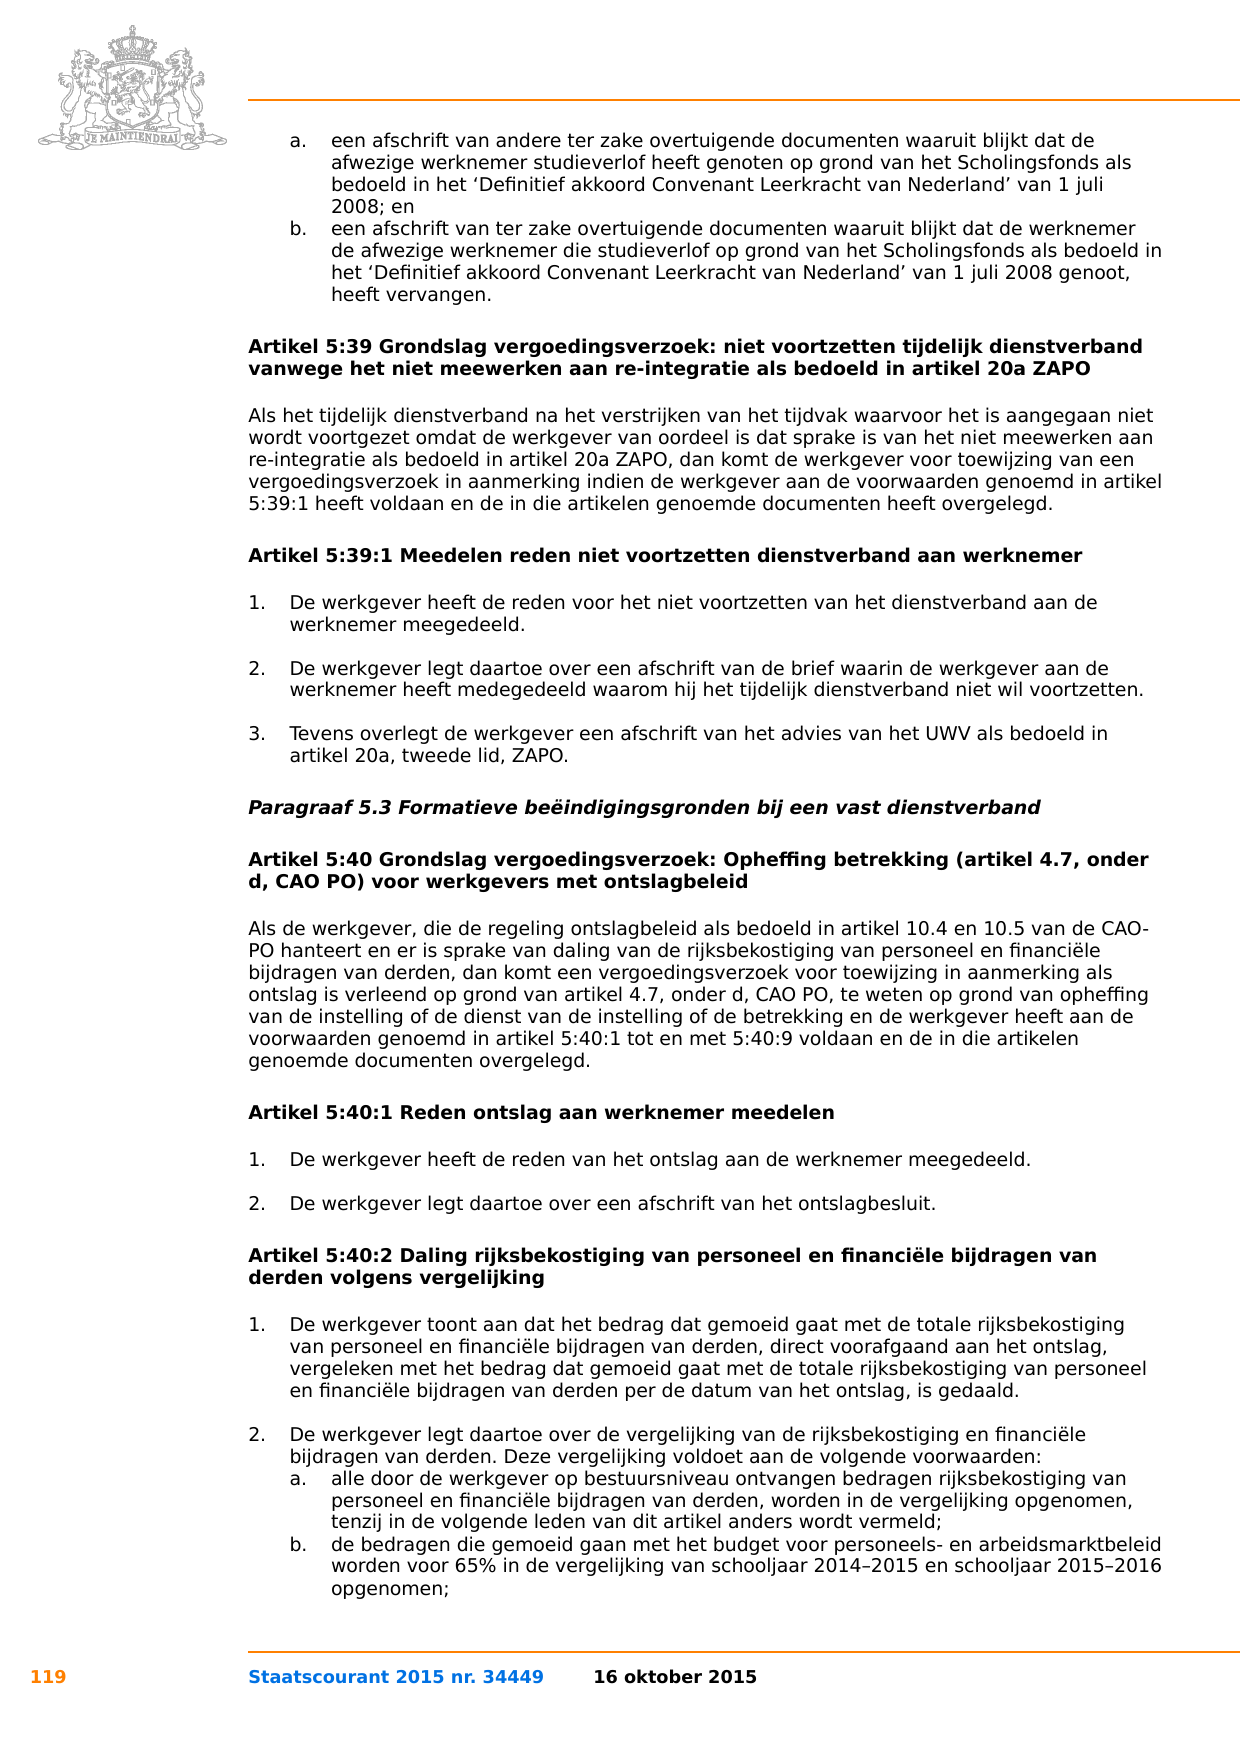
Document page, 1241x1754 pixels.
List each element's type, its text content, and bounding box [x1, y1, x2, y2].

text a. alle door de werkgever op bestuursniveau ontvangen bedragen rijksbekostiging van personeel en financiële bijdragen van derden, worden in de vergelijking opgenomen, tenzij in de volgende leden van dit artikel anders wordt vermeld; [289, 1467, 1163, 1533]
text a. een afschrift van andere ter zake overtuigende documenten waaruit blijkt dat de afwezige werknemer studieverlof heeft genoten op grond van het Scholingsfonds als bedoeld in het ‘Definitief akkoord Convenant Leerkracht van Nederland’ van 1 juli 2008; en [289, 130, 1163, 218]
text Als het tijdelijk dienstverband na het verstrijken van het tijdvak waarvoor het is aangegaan niet wordt voortgezet omdat de werkgever van oordeel is dat sprake is van het niet meewerken aan re-integratie als bedoeld in artikel 20a ZAPO, dan komt de werkgever voor toewijzing van een vergoedingsverzoek in aanmerking indien de werkgever aan de voorwaarden genoemd in artikel 5:39:1 heeft voldaan en de in die artikelen genoemde documenten heeft overgelegd. [248, 405, 1163, 514]
subtitle Artikel 5:39:1 Meedelen reden niet voortzetten dienstverband aan werknemer [248, 544, 1163, 567]
subtitle Artikel 5:40:2 Daling rijksbekostiging van personeel en financiële bijdragen van derden volgens vergelijking [248, 1245, 1163, 1289]
text 2. De werkgever legt daartoe over de vergelijking van de rijksbekostiging en financiële bijdragen van derden. Deze vergelijking voldoet aan de volgende voorwaarden: [248, 1423, 1163, 1467]
text 1. De werkgever heeft de reden voor het niet voortzetten van het dienstverband aan de werknemer meegedeeld. [248, 592, 1163, 636]
subtitle Artikel 5:40 Grondslag vergoedingsverzoek: Opheffing betrekking (artikel 4.7, onder d, CAO PO) voor werkgevers met ontslagbeleid [248, 849, 1163, 893]
subtitle Paragraaf 5.3 Formatieve beëindigingsgronden bij een vast dienstverband [248, 797, 1163, 819]
text 3. Tevens overlegt de werkgever een afschrift van het advies van het UWV als bedoeld in artikel 20a, tweede lid, ZAPO. [248, 723, 1163, 767]
picture [38, 25, 227, 150]
text 1. De werkgever toont aan dat het bedrag dat gemoeid gaat met de totale rijksbekostiging van personeel en financiële bijdragen van derden, direct voorafgaand aan het ontslag, vergeleken met het bedrag dat gemoeid gaat met de totale rijksbekostiging van personeel en financiële bijdragen van derden per de datum van het ontslag, is gedaald. [248, 1314, 1163, 1402]
text 2. De werkgever legt daartoe over een afschrift van de brief waarin de werkgever aan de werknemer heeft medegedeeld waarom hij het tijdelijk dienstverband niet wil voortzetten. [248, 657, 1163, 701]
text 2. De werkgever legt daartoe over een afschrift van het ontslagbesluit. [248, 1193, 1163, 1215]
text Als de werkgever, die de regeling ontslagbeleid als bedoeld in artikel 10.4 en 10.5 van de CAO-PO hanteert en er is sprake van daling van de rijksbekostiging van personeel en financiële bijdragen van derden, dan komt een vergoedingsverzoek voor toewijzing in aanmerking als ontslag is verleend op grond van artikel 4.7, onder d, CAO PO, te weten op grond van opheffing van de instelling of de dienst van de instelling of de betrekking en de werkgever heeft aan de voorwaarden genoemd in artikel 5:40:1 tot en met 5:40:9 voldaan en de in die artikelen genoemde documenten overgelegd. [248, 918, 1163, 1072]
text 1. De werkgever heeft de reden van het ontslag aan de werknemer meegedeeld. [248, 1149, 1163, 1171]
text b. een afschrift van ter zake overtuigende documenten waaruit blijkt dat de werknemer de afwezige werknemer die studieverlof op grond van het Scholingsfonds als bedoeld in het ‘Definitief akkoord Convenant Leerkracht van Nederland’ van 1 juli 2008 genoot, heeft vervangen. [289, 218, 1163, 306]
text b. de bedragen die gemoeid gaan met het budget voor personeels- en arbeidsmarktbeleid worden voor 65% in de vergelijking van schooljaar 2014–2015 en schooljaar 2015–2016 opgenomen; [289, 1533, 1163, 1599]
subtitle Artikel 5:39 Grondslag vergoedingsverzoek: niet voortzetten tijdelijk dienstverband vanwege het niet meewerken aan re-integratie als bedoeld in artikel 20a ZAPO [248, 336, 1163, 380]
subtitle Artikel 5:40:1 Reden ontslag aan werknemer meedelen [248, 1102, 1163, 1124]
